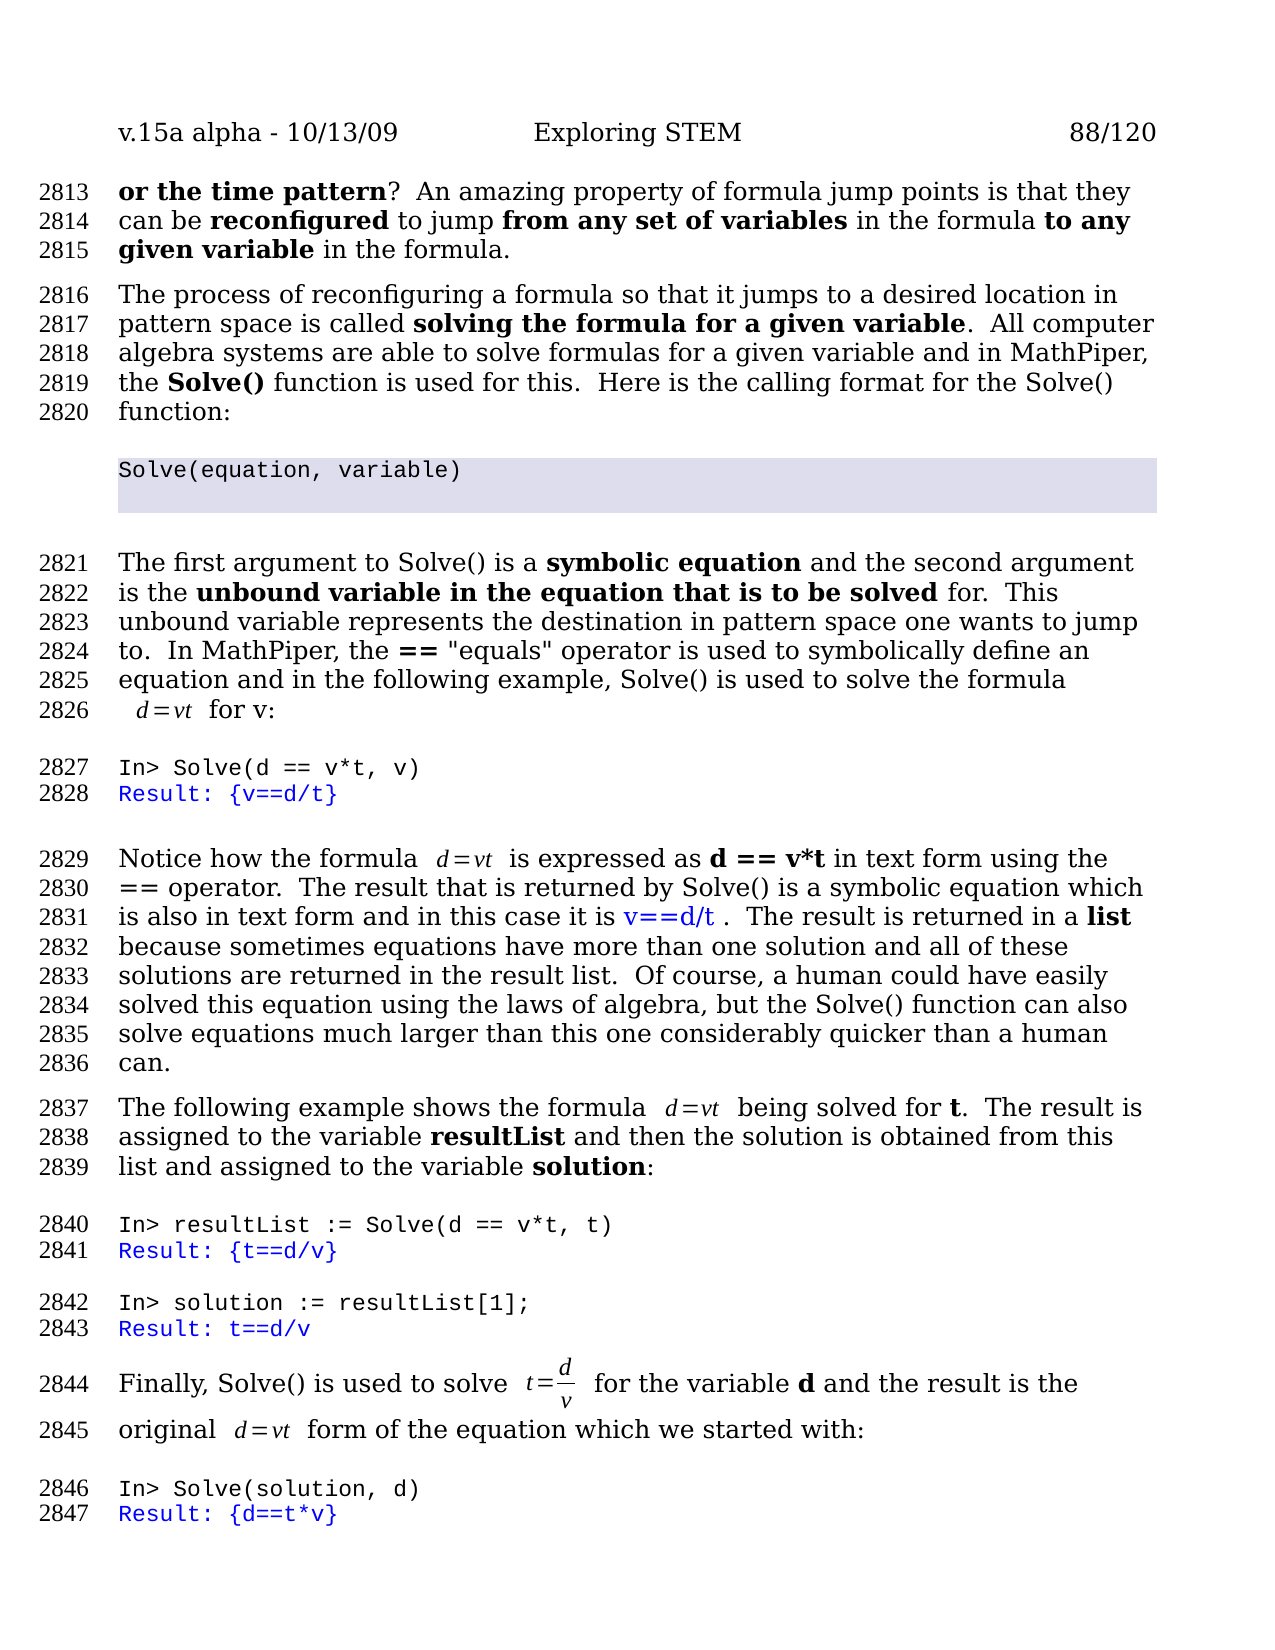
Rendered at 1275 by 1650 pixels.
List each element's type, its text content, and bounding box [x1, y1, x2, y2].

text Finally, Solve() is used to solvefor the variable d and the result is the originalform of the equation which we started with: [118, 1352, 1157, 1445]
text Result: {d==t*v} [118, 1503, 1157, 1529]
table_header Solve(equation, variable) [118, 458, 1157, 513]
text In> resultList := Solve(d == v*t, t) [118, 1213, 1157, 1239]
text Result: {v==d/t} [118, 783, 1157, 808]
text Result: {t==d/v} [118, 1239, 1157, 1265]
text or the time pattern? An amazing property of formula jump points is that they can be reconfigured to jump from any set of variables in the formula to any given variable in the formula. [118, 177, 1157, 265]
text Result: t==d/v [118, 1317, 1157, 1343]
text The process of reconfiguring a formula so that it jumps to a desired location in pattern space is called solving the formula for a given variable. All computer algebra systems are able to solve formulas for a given variable and in MathPiper, the Solve() function is used for this. Here is the calling format for the Solve() function: [118, 280, 1157, 426]
text The first argument to Solve() is a symbolic equation and the second argument is the unbound variable in the equation that is to be solved for. This unbound variable represents the destination in pattern space one wants to jump to. In MathPiper, the == "equals" operator is used to symbolically define an equation and in the following example, Solve() is used to solve the formulafor v: [118, 548, 1157, 725]
text In> Solve(solution, d) [118, 1477, 1157, 1503]
text The following example shows the formulabeing solved for t. The result is assigned to the variable resultList and then the solution is obtained from this list and assigned to the variable solution: [118, 1093, 1157, 1181]
text Notice how the formulais expressed as d == v*t in text form using the == operator. The result that is returned by Solve() is a symbolic equation which is also in text form and in this case it is v==d/t . The result is returned in a list because sometimes equations have more than one solution and all of these solutions are returned in the result list. Of course, a human could have easily solved this equation using the laws of algebra, but the Solve() function can also solve equations much larger than this one considerably quicker than a human can. [118, 843, 1157, 1078]
text In> Solve(d == v*t, v) [118, 757, 1157, 783]
text In> solution := resultList[1]; [118, 1291, 1157, 1317]
